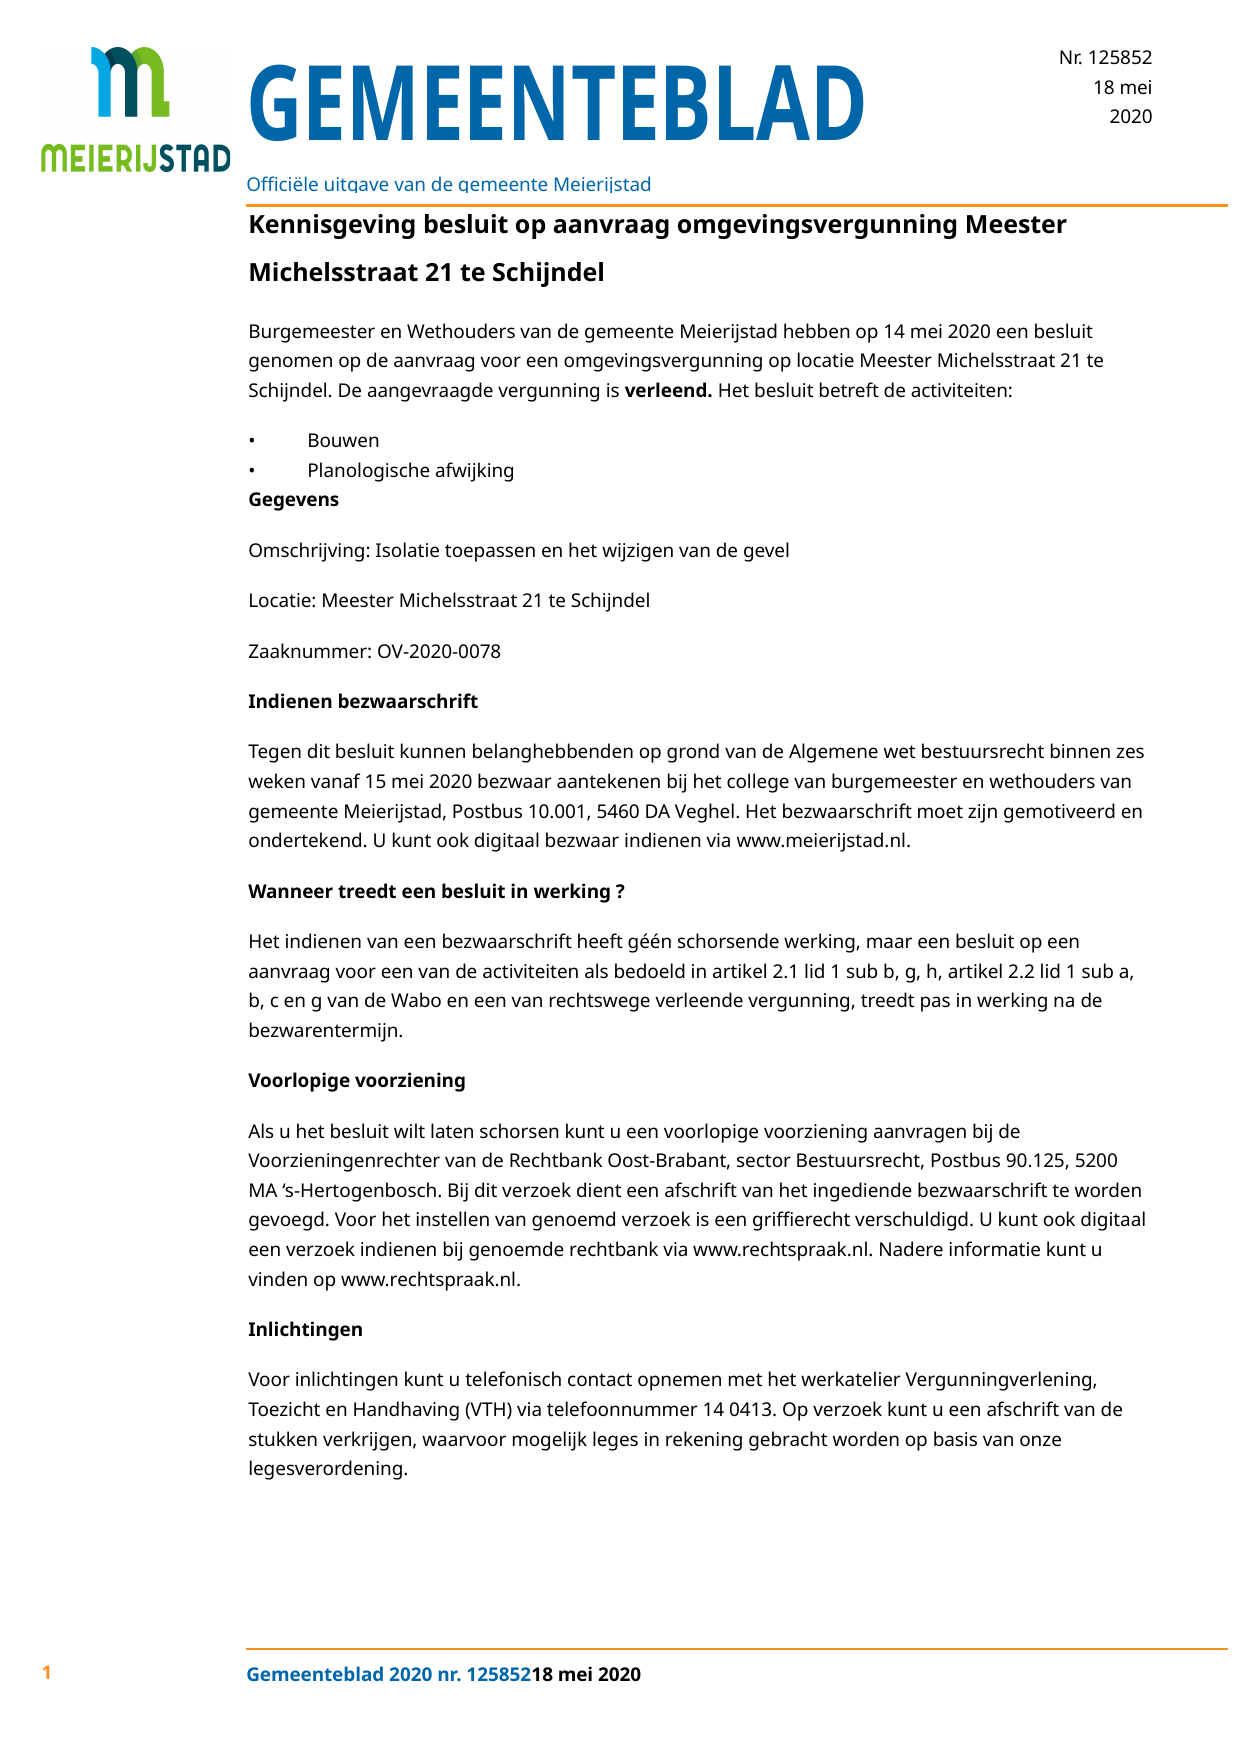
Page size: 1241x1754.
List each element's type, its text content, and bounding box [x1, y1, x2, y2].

text Kennisgeving besluit op aanvraag omgevingsvergunning Meester Michelsstraat 21 te Schijndel [248, 207, 1152, 288]
text Gegevens [248, 487, 1152, 512]
text Inlichtingen [248, 1316, 1152, 1342]
picture [41, 47, 231, 172]
text Wanneer treedt een besluit in werking ? [248, 878, 1152, 904]
text Voor inlichtingen kunt u telefonisch contact opnemen met het werkatelier Vergunningverlening, Toezicht en Handhaving (VTH) via telefoonnummer 14 0413. Op verzoek kunt u een afschrift van de stukken verkrijgen, waarvoor mogelijk leges in rekening gebracht worden op basis van onze legesverordening. [248, 1367, 1152, 1481]
text Als u het besluit wilt laten schorsen kunt u een voorlopige voorziening aanvragen bij de Voorzieningenrechter van de Rechtbank Oost-Brabant, sector Bestuursrecht, Postbus 90.125, 5200 MA ‘s-Hertogenbosch. Bij dit verzoek dient een afschrift van het ingediende bezwaarschrift te worden gevoegd. Voor het instellen van genoemd verzoek is een griffierecht verschuldigd. U kunt ook digitaal een verzoek indienen bij genoemde rechtbank via www.rechtspraak.nl. Nadere informatie kunt u vinden op www.rechtspraak.nl. [248, 1118, 1152, 1292]
text Indienen bezwaarschrift [248, 688, 1152, 714]
text Het indienen van een bezwaarschrift heeft géén schorsende werking, maar een besluit op een aanvraag voor een van de activiteiten als bedoeld in artikel 2.1 lid 1 sub b, g, h, artikel 2.2 lid 1 sub a, b, c en g van de Wabo en een van rechtswege verleende vergunning, treedt pas in werking na de bezwarentermijn. [248, 928, 1152, 1043]
text Voorlopige voorziening [248, 1067, 1152, 1093]
list Planologische afwijking [248, 457, 1152, 483]
text Locatie: Meester Michelsstraat 21 te Schijndel [248, 587, 1152, 613]
list Bouwen [248, 427, 1152, 453]
text Zaaknummer: OV-2020-0078 [248, 638, 1152, 664]
text Burgemeester en Wethouders van de gemeente Meierijstad hebben op 14 mei 2020 een besluit genomen op de aanvraag voor een omgevingsvergunning op locatie Meester Michelsstraat 21 te Schijndel. De aangevraagde vergunning is verleend. Het besluit betreft de activiteiten: [248, 318, 1152, 403]
text Tegen dit besluit kunnen belanghebbenden op grond van de Algemene wet bestuursrecht binnen zes weken vanaf 15 mei 2020 bezwaar aantekenen bij het college van burgemeester en wethouders van gemeente Meierijstad, Postbus 10.001, 5460 DA Veghel. Het bezwaarschrift moet zijn gemotiveerd en ondertekend. U kunt ook digitaal bezwaar indienen via www.meierijstad.nl. [248, 739, 1152, 853]
text Omschrijving: Isolatie toepassen en het wijzigen van de gevel [248, 537, 1152, 563]
